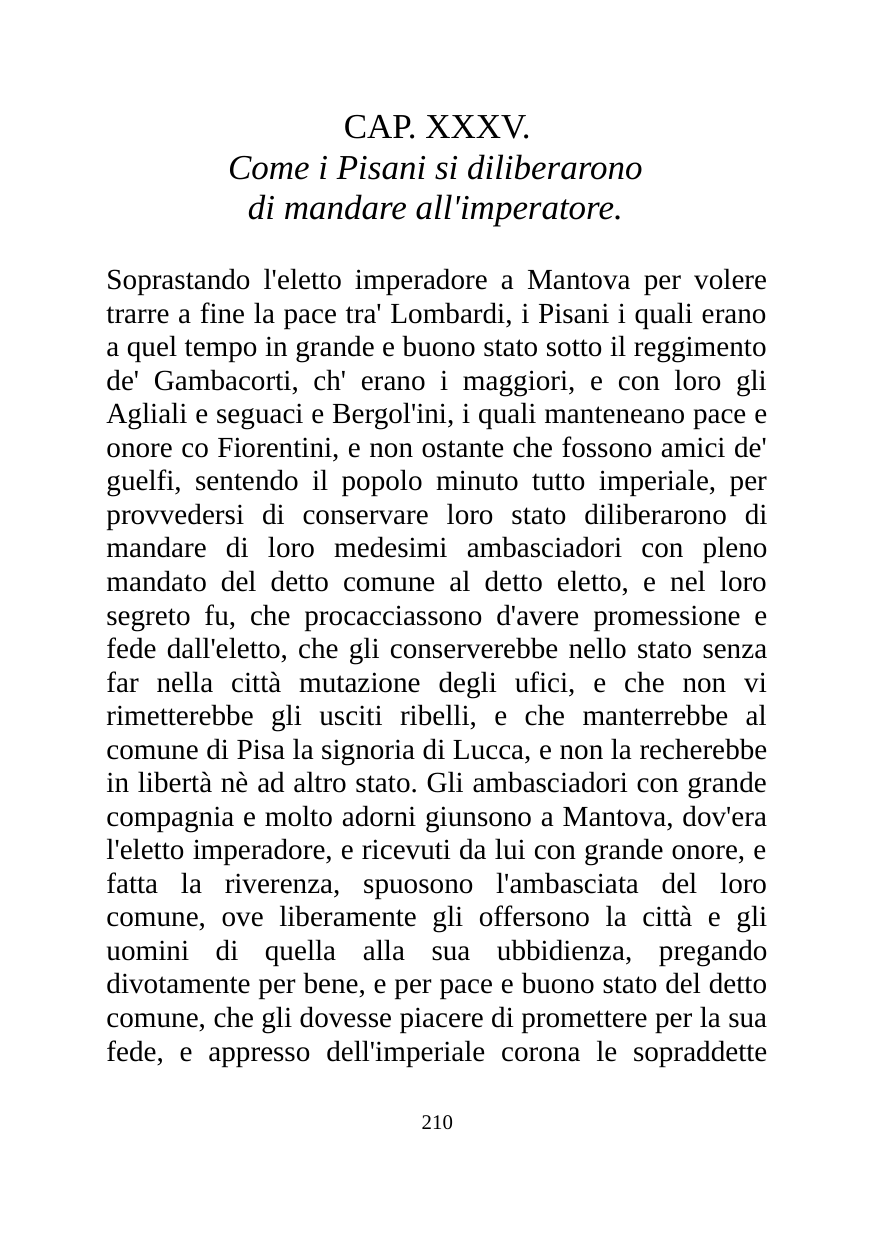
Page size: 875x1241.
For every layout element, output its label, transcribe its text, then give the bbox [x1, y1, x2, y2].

text Soprastando l'eletto imperadore a Mantova per volere trarre a fine la pace tra' Lombardi, i Pisani i quali erano a quel tempo in grande e buono stato sotto il reggimento de' Gambacorti, ch' erano i maggiori, e con loro gli Agliali e seguaci e Bergol'ini, i quali manteneano pace e onore co Fiorentini, e non ostante che fossono amici de' guelfi, sentendo il popolo minuto tutto imperiale, per provvedersi di conservare loro stato diliberarono di mandare di loro medesimi ambasciadori con pleno mandato del detto comune al detto eletto, e nel loro segreto fu, che procacciassono d'avere promessione e fede dall'eletto, che gli conserverebbe nello stato senza far nella città mutazione degli ufici, e che non vi rimetterebbe gli usciti ribelli, e che manterrebbe al comune di Pisa la signoria di Lucca, e non la recherebbe in libertà nè ad altro stato. Gli ambasciadori con grande compagnia e molto adorni giunsono a Mantova, dov'era l'eletto imperadore, e ricevuti da lui con grande onore, e fatta la riverenza, spuosono l'ambasciata del loro comune, ove liberamente gli offersono la città e gli uomini di quella alla sua ubbidienza, pregando divotamente per bene, e per pace e buono stato del detto comune, che gli dovesse piacere di promettere per la sua fede, e appresso dell'imperiale corona le sopraddette [106, 262, 768, 1067]
subtitle CAP. XXXV. Come i Pisani si diliberarono di mandare all'imperatore. [106, 106, 768, 227]
